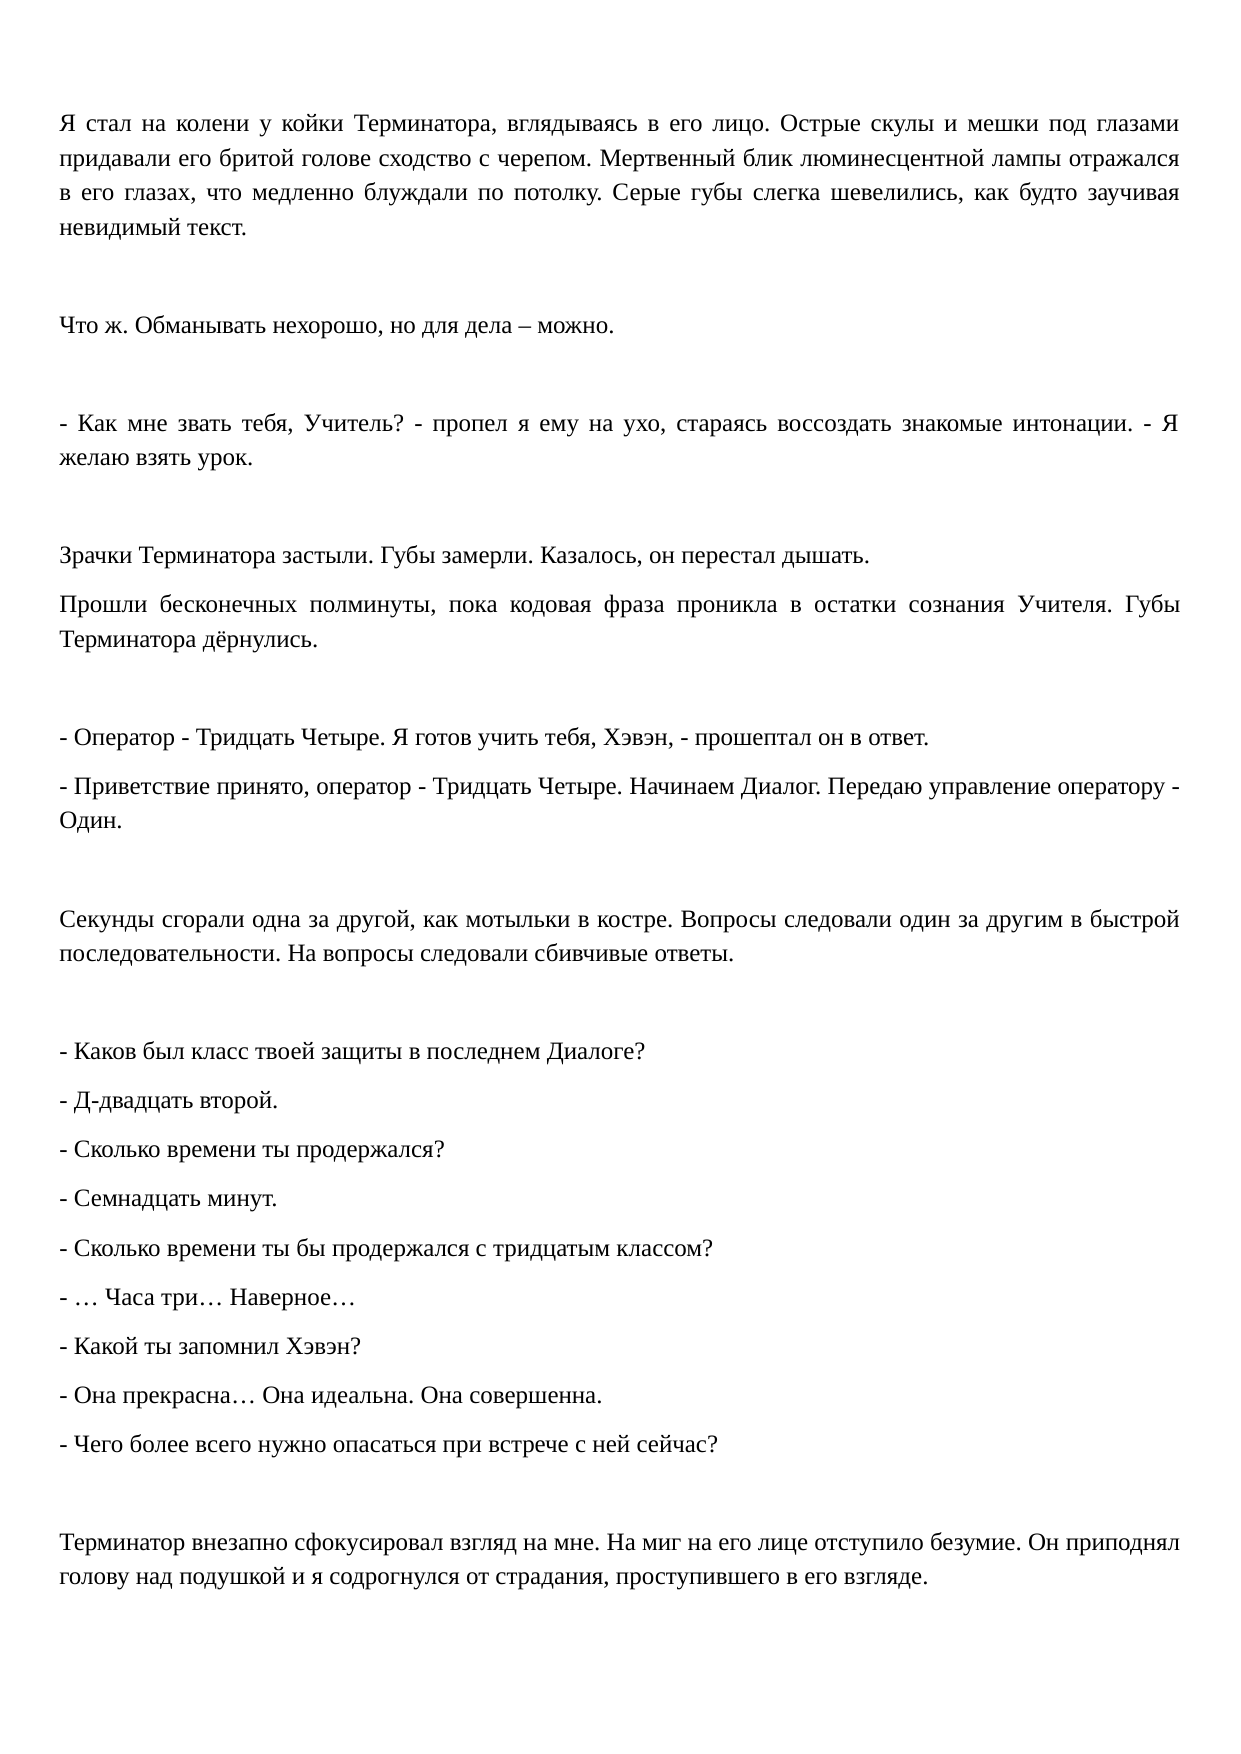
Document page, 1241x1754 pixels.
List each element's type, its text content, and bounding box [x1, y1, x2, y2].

text - Приветствие принято, оператор - Тридцать Четыре. Начинаем Диалог. Передаю управление оператору - Один. [59, 771, 1181, 834]
text - Каков был класс твоей защиты в последнем Диалоге? [59, 1036, 1181, 1065]
text - Сколько времени ты бы продержался с тридцатым классом? [59, 1233, 1181, 1261]
text - Сколько времени ты продержался? [59, 1134, 1181, 1163]
text - Она прекрасна… Она идеальна. Она совершенна. [59, 1380, 1181, 1408]
text - Какой ты запомнил Хэвэн? [59, 1331, 1181, 1359]
text - … Часа три… Наверное… [59, 1282, 1181, 1310]
text Зрачки Терминатора застыли. Губы замерли. Казалось, он перестал дышать. [59, 540, 1181, 569]
text Что ж. Обманывать нехорошо, но для дела – можно. [59, 310, 1181, 338]
text Секунды сгорали одна за другой, как мотыльки в костре. Вопросы следовали один за другим в быстрой последовательности. На вопросы следовали сбивчивые ответы. [59, 904, 1181, 967]
text Прошли бесконечных полминуты, пока кодовая фраза проникла в остатки сознания Учителя. Губы Терминатора дёрнулись. [59, 589, 1181, 653]
text - Оператор - Тридцать Четыре. Я готов учить тебя, Хэвэн, - прошептал он в ответ. [59, 722, 1181, 751]
text Терминатор внезапно сфокусировал взгляд на мне. На миг на его лице отступило безумие. Он приподнял голову над подушкой и я содрогнулся от страдания, проступившего в его взгляде. [59, 1527, 1181, 1590]
text - Как мне звать тебя, Учитель? - пропел я ему на ухо, стараясь воссоздать знакомые интонации. - Я желаю взять урок. [59, 408, 1181, 471]
text Я стал на колени у койки Терминатора, вглядываясь в его лицо. Острые скулы и мешки под глазами придавали его бритой голове сходство с черепом. Мертвенный блик люминесцентной лампы отражался в его глазах, что медленно блуждали по потолку. Серые губы слегка шевелились, как будто заучивая невидимый текст. [59, 108, 1181, 240]
text - Д-двадцать второй. [59, 1085, 1181, 1114]
text - Чего более всего нужно опасаться при встрече с ней сейчас? [59, 1429, 1181, 1458]
text - Семнадцать минут. [59, 1183, 1181, 1212]
